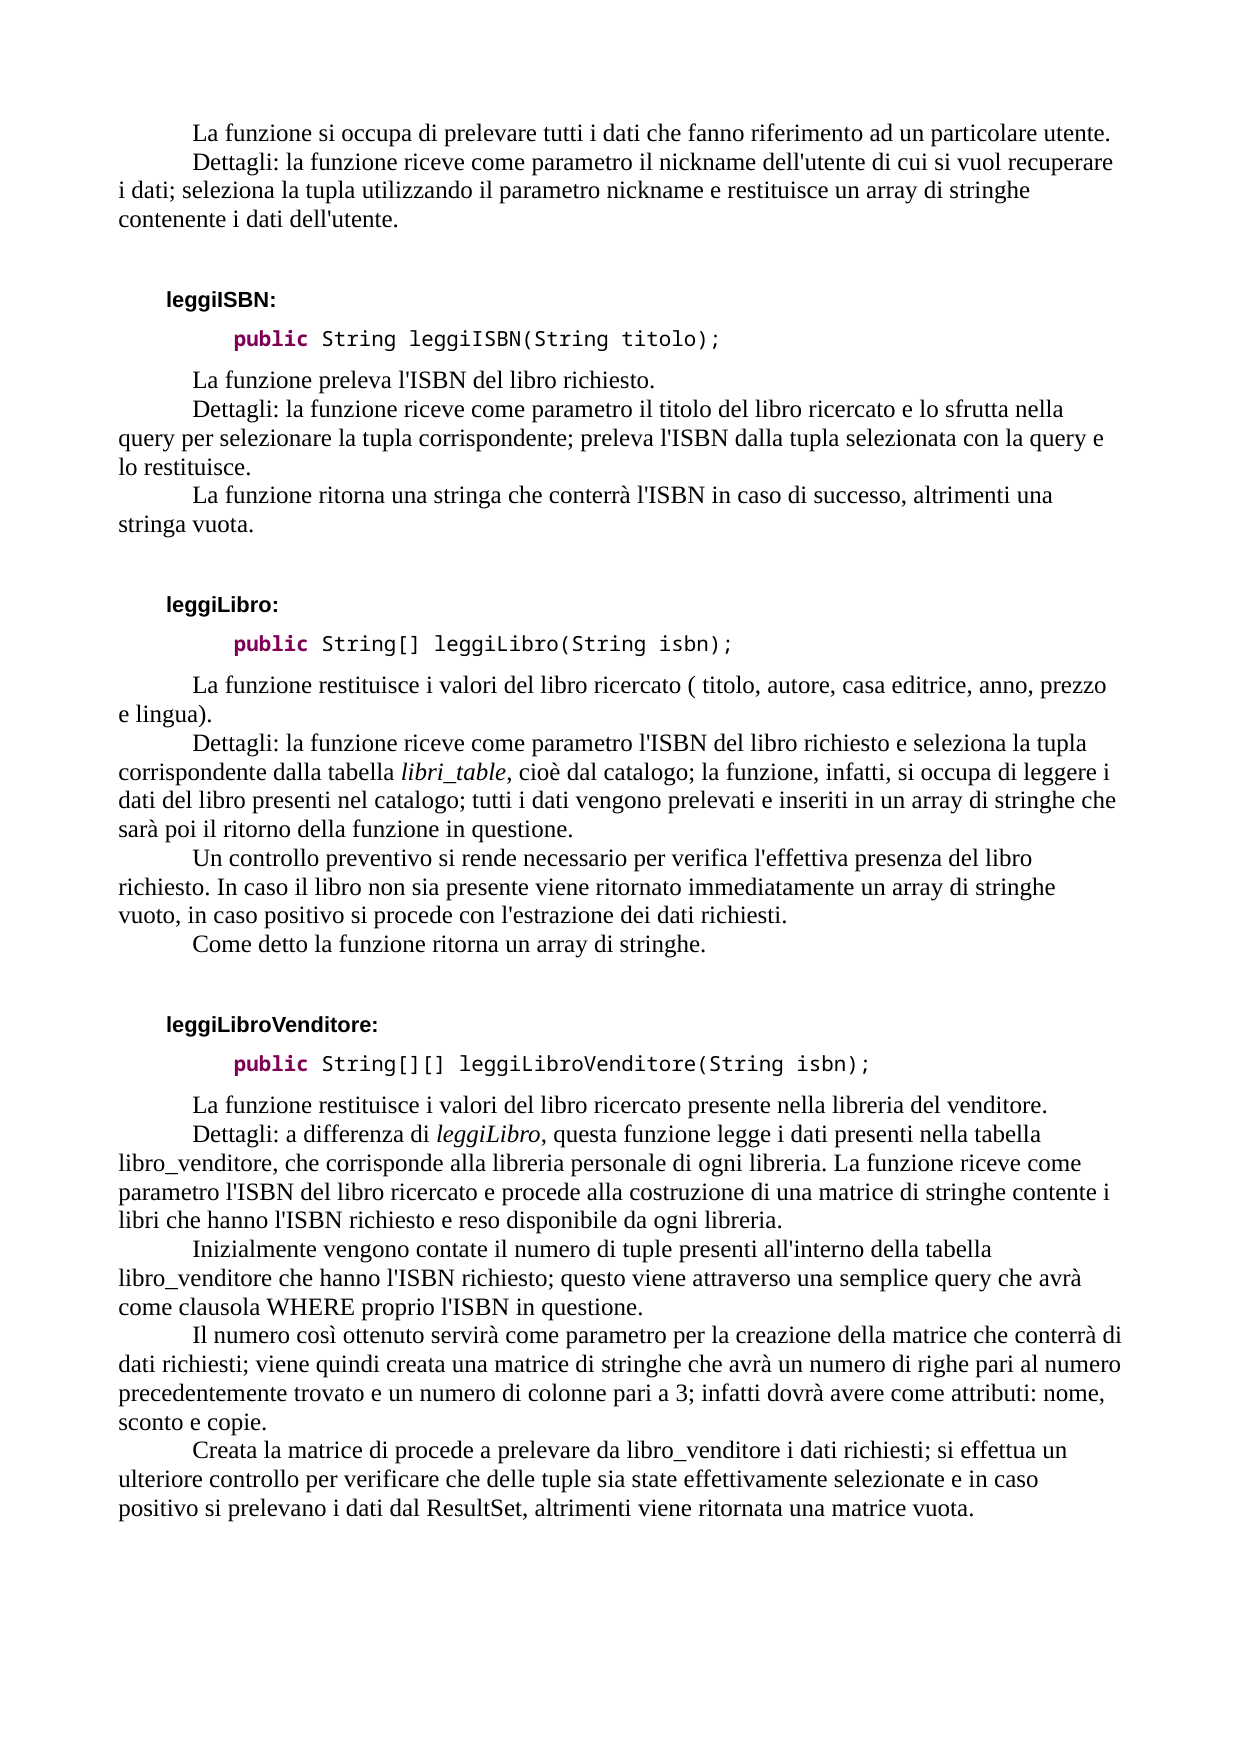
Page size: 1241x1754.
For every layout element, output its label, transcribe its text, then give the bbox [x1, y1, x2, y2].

text Dettagli: a differenza di leggiLibro, questa funzione legge i dati presenti nella tabella libro_venditore, che corrisponde alla libreria personale di ogni libreria. La funzione riceve come parametro l'ISBN del libro ricercato e procede alla costruzione di una matrice di stringhe contente i libri che hanno l'ISBN richiesto e reso disponibile da ogni libreria. [118, 1119, 1122, 1234]
text La funzione si occupa di prelevare tutti i dati che fanno riferimento ad un particolare utente. [118, 118, 1122, 147]
text Come detto la funzione ritorna un array di stringhe. [118, 929, 1122, 958]
text public String[][] leggiLibroVenditore(String isbn); [233, 1049, 1122, 1078]
text Un controllo preventivo si rende necessario per verifica l'effettiva presenza del libro richiesto. In caso il libro non sia presente viene ritornato immediatamente un array di stringhe vuoto, in caso positivo si procede con l'estrazione dei dati richiesti. [118, 843, 1122, 929]
text Creata la matrice di procede a prelevare da libro_venditore i dati richiesti; si effettua un ulteriore controllo per verificare che delle tuple sia state effettivamente selezionate e in caso positivo si prelevano i dati dal ResultSet, altrimenti viene ritornata una matrice vuota. [118, 1435, 1122, 1522]
subtitle leggiISBN: [160, 287, 1122, 312]
text Inizialmente vengono contate il numero di tuple presenti all'interno della tabella libro_venditore che hanno l'ISBN richiesto; questo viene attraverso una semplice query che avrà come clausola WHERE proprio l'ISBN in questione. [118, 1234, 1122, 1320]
text La funzione restituisce i valori del libro ricercato presente nella libreria del venditore. [118, 1090, 1122, 1119]
text public String[] leggiLibro(String isbn); [233, 629, 1122, 658]
subtitle leggiLibro: [160, 592, 1122, 617]
text Il numero così ottenuto servirà come parametro per la creazione della matrice che conterrà di dati richiesti; viene quindi creata una matrice di stringhe che avrà un numero di righe pari al numero precedentemente trovato e un numero di colonne pari a 3; infatti dovrà avere come attributi: nome, sconto e copie. [118, 1320, 1122, 1435]
text public String leggiISBN(String titolo); [233, 324, 1122, 353]
text La funzione restituisce i valori del libro ricercato ( titolo, autore, casa editrice, anno, prezzo e lingua). [118, 670, 1122, 728]
text La funzione ritorna una stringa che conterrà l'ISBN in caso di successo, altrimenti una stringa vuota. [118, 481, 1122, 538]
text Dettagli: la funzione riceve come parametro l'ISBN del libro richiesto e seleziona la tupla corrispondente dalla tabella libri_table, cioè dal catalogo; la funzione, infatti, si occupa di leggere i dati del libro presenti nel catalogo; tutti i dati vengono prelevati e inseriti in un array di stringhe che sarà poi il ritorno della funzione in questione. [118, 728, 1122, 843]
subtitle leggiLibroVenditore: [160, 1012, 1122, 1037]
text Dettagli: la funzione riceve come parametro il titolo del libro ricercato e lo sfrutta nella query per selezionare la tupla corrispondente; preleva l'ISBN dalla tupla selezionata con la query e lo restituisce. [118, 394, 1122, 481]
text Dettagli: la funzione riceve come parametro il nickname dell'utente di cui si vuol recuperare i dati; seleziona la tupla utilizzando il parametro nickname e restituisce un array di stringhe contenente i dati dell'utente. [118, 147, 1122, 233]
text La funzione preleva l'ISBN del libro richiesto. [118, 366, 1122, 394]
